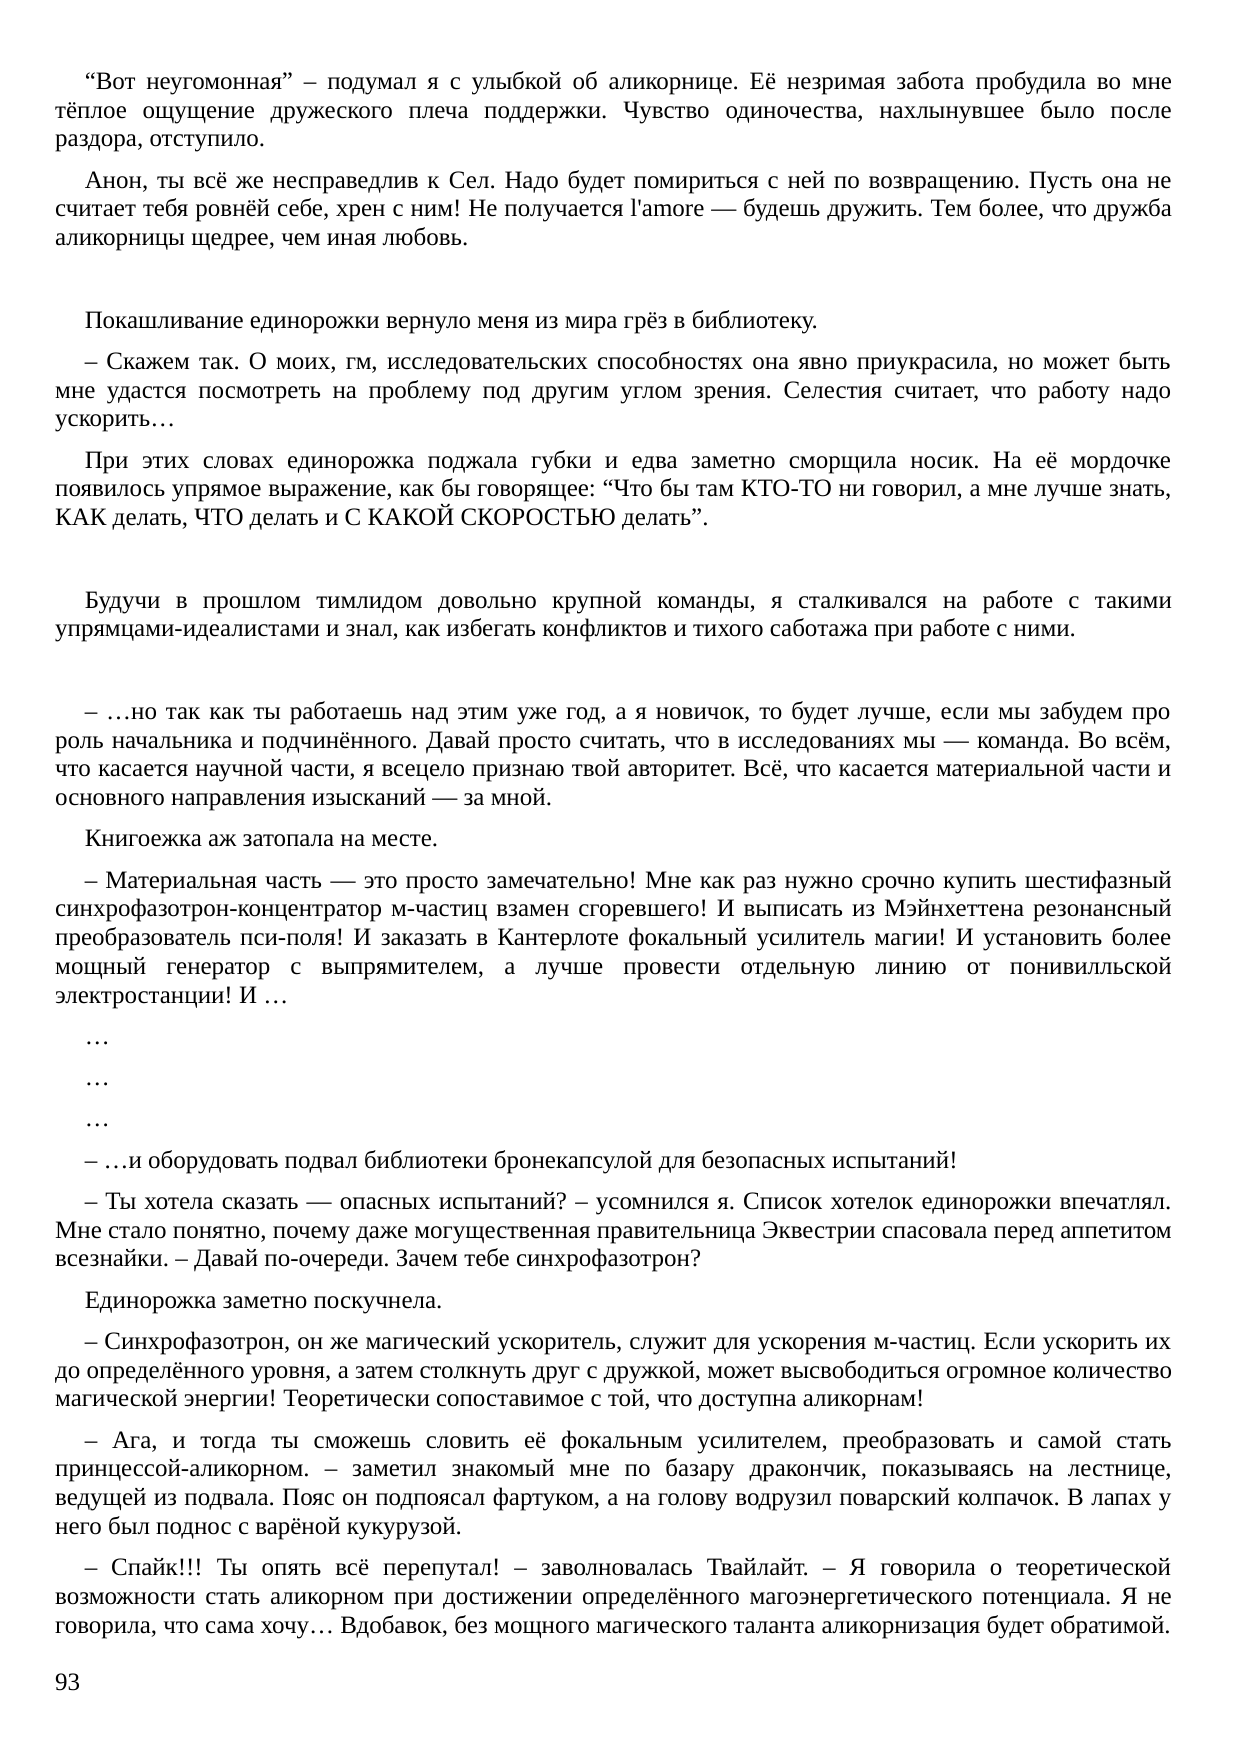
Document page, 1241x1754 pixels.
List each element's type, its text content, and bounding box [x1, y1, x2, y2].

text Анон, ты всё же несправедлив к Сел. Надо будет помириться с ней по возвращению. Пусть она не считает тебя ровнёй себе, хрен с ним! Не получается l'amore — будешь дружить. Тем более, что дружба аликорницы щедрее, чем иная любовь. [55, 165, 1173, 251]
text Будучи в прошлом тимлидом довольно крупной команды, я сталкивался на работе с такими упрямцами-идеалистами и знал, как избегать конфликтов и тихого саботажа при работе с ними. [55, 585, 1173, 642]
text … [55, 1021, 1173, 1050]
text При этих словах единорожка поджала губки и едва заметно сморщила носик. На её мордочке появилось упрямое выражение, как бы говорящее: “Что бы там КТО-ТО ни говорил, а мне лучше знать, КАК делать, ЧТО делать и С КАКОЙ СКОРОСТЬЮ делать”. [55, 445, 1173, 531]
text – Материальная часть — это просто замечательно! Мне как раз нужно срочно купить шестифазный синхрофазотрон-концентратор м-частиц взамен сгоревшего! И выписать из Мэйнхеттена резонансный преобразователь пси-поля! И заказать в Кантерлоте фокальный усилитель магии! И установить более мощный генератор с выпрямителем, а лучше провести отдельную линию от понивилльской электростанции! И … [55, 865, 1173, 1008]
text “Вот неугомонная” – подумал я с улыбкой об аликорнице. Её незримая забота пробудила во мне тёплое ощущение дружеского плеча поддержки. Чувство одиночества, нахлынувшее было после раздора, отступило. [55, 66, 1173, 152]
text … [55, 1103, 1173, 1132]
text – Синхрофазотрон, он же магический ускоритель, служит для ускорения м-частиц. Если ускорить их до определённого уровня, а затем столкнуть друг с дружкой, может высвободиться огромное количество магической энергии! Теоретически сопоставимое с той, что доступна аликорнам! [55, 1326, 1173, 1412]
text Книгоежка аж затопала на месте. [55, 823, 1173, 852]
text – Ага, и тогда ты сможешь словить её фокальным усилителем, преобразовать и самой стать принцессой-аликорном. – заметил знакомый мне по базару дракончик, показываясь на лестнице, ведущей из подвала. Пояс он подпоясал фартуком, а на голову водрузил поварский колпачок. В лапах у него был поднос с варёной кукурузой. [55, 1425, 1173, 1540]
text – Скажем так. О моих, гм, исследовательских способностях она явно приукрасила, но может быть мне удастся посмотреть на проблему под другим углом зрения. Селестия считает, что работу надо ускорить… [55, 346, 1173, 432]
text – …и оборудовать подвал библиотеки бронекапсулой для безопасных испытаний! [55, 1145, 1173, 1173]
text … [55, 1062, 1173, 1091]
text – Ты хотела сказать — опасных испытаний? – усомнился я. Список хотелок единорожки впечатлял. Мне стало понятно, почему даже могущественная правительница Эквестрии спасовала перед аппетитом всезнайки. – Давай по-очереди. Зачем тебе синхрофазотрон? [55, 1186, 1173, 1272]
text – …но так как ты работаешь над этим уже год, а я новичок, то будет лучше, если мы забудем про роль начальника и подчинённого. Давай просто считать, что в исследованиях мы — команда. Во всём, что касается научной части, я всецело признаю твой авторитет. Всё, что касается материальной части и основного направления изысканий — за мной. [55, 696, 1173, 811]
text – Спайк!!! Ты опять всё перепутал! – заволновалась Твайлайт. – Я говорила о теоретической возможности стать аликорном при достижении определённого магоэнергетического потенциала. Я не говорила, что сама хочу… Вдобавок, без мощного магического таланта аликорнизация будет обратимой. [55, 1552, 1173, 1638]
text Покашливание единорожки вернуло меня из мира грёз в библиотеку. [55, 305, 1173, 333]
text Единорожка заметно поскучнела. [55, 1285, 1173, 1313]
